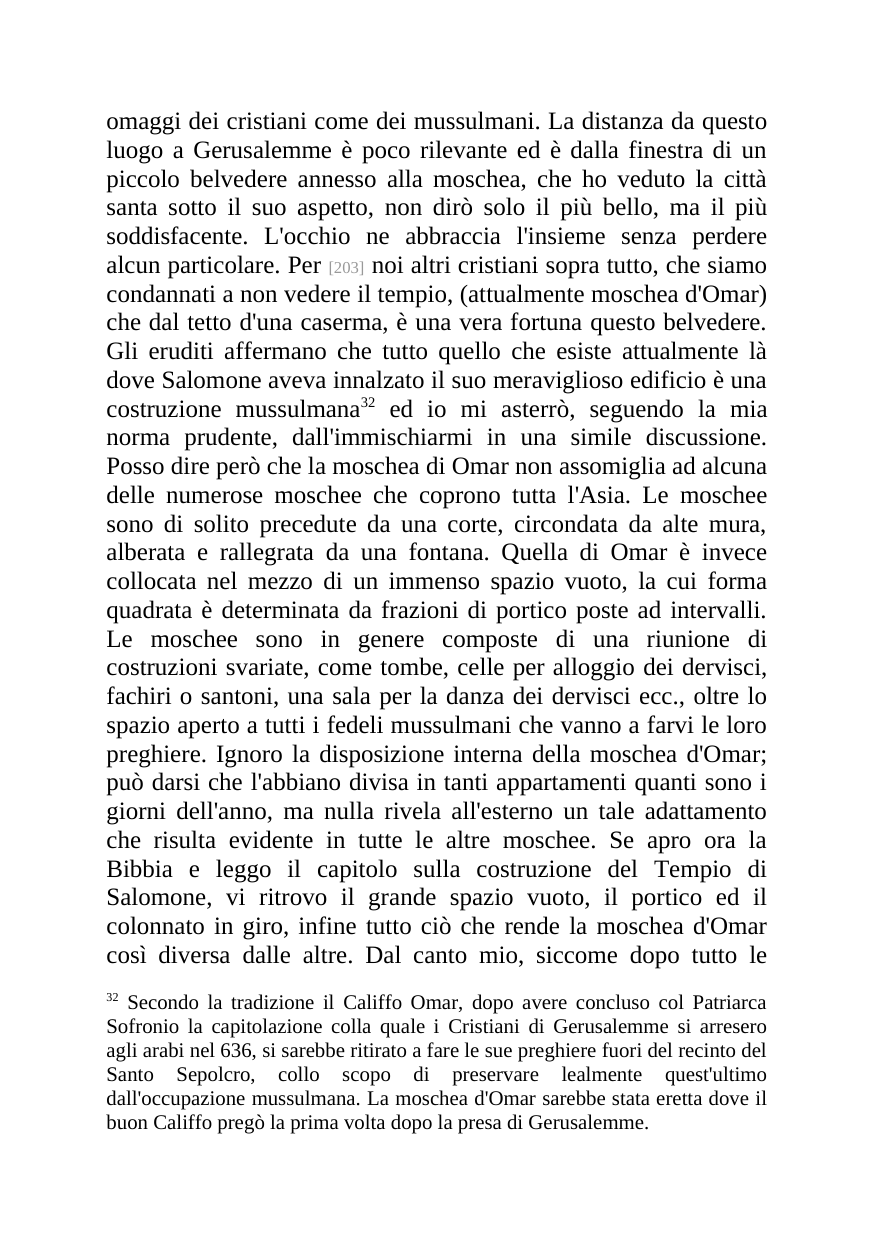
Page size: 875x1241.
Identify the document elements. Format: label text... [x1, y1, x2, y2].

text omaggi dei cristiani come dei mussulmani. La distanza da questo luogo a Gerusalemme è poco rilevante ed è dalla finestra di un piccolo belvedere annesso alla moschea, che ho veduto la città santa sotto il suo aspetto, non dirò solo il più bello, ma il più soddisfacente. L'occhio ne abbraccia l'insieme senza perdere alcun particolare. Per [203] noi altri cristiani sopra tutto, che siamo condannati a non vedere il tempio, (attualmente moschea d'Omar) che dal tetto d'una caserma, è una vera fortuna questo belvedere. Gli eruditi affermano che tutto quello che esiste attualmente là dove Salomone aveva innalzato il suo meraviglioso edificio è una costruzione mussulmana ed io mi asterrò, seguendo la mia norma prudente, dall'immischiarmi in una simile discussione. Posso dire però che la moschea di Omar non assomiglia ad alcuna delle numerose moschee che coprono tutta l'Asia. Le moschee sono di solito precedute da una corte, circondata da alte mura, alberata e rallegrata da una fontana. Quella di Omar è invece collocata nel mezzo di un immenso spazio vuoto, la cui forma quadrata è determinata da frazioni di portico poste ad intervalli. Le moschee sono in genere composte di una riunione di costruzioni svariate, come tombe, celle per alloggio dei dervisci, fachiri o santoni, una sala per la danza dei dervisci ecc., oltre lo spazio aperto a tutti i fedeli mussulmani che vanno a farvi le loro preghiere. Ignoro la disposizione interna della moschea d'Omar; può darsi che l'abbiano divisa in tanti appartamenti quanti sono i giorni dell'anno, ma nulla rivela all'esterno un tale adattamento che risulta evidente in tutte le altre moschee. Se apro ora la Bibbia e leggo il capitolo sulla costruzione del Tempio di Salomone, vi ritrovo il grande spazio vuoto, il portico ed il colonnato in giro, infine tutto ciò che rende la moschea d'Omar così diversa dalle altre. Dal canto mio, siccome dopo tutto le [106, 106, 768, 969]
text Secondo la tradizione il Califfo Omar, dopo avere concluso col Patriarca Sofronio la capitolazione colla quale i Cristiani di Gerusalemme si arresero agli arabi nel 636, si sarebbe ritirato a fare le sue preghiere fuori del recinto del Santo Sepolcro, collo scopo di preservare lealmente quest'ultimo dall'occupazione mussulmana. La moschea d'Omar sarebbe stata eretta dove il buon Califfo pregò la prima volta dopo la presa di Gerusalemme. [106, 989, 768, 1134]
